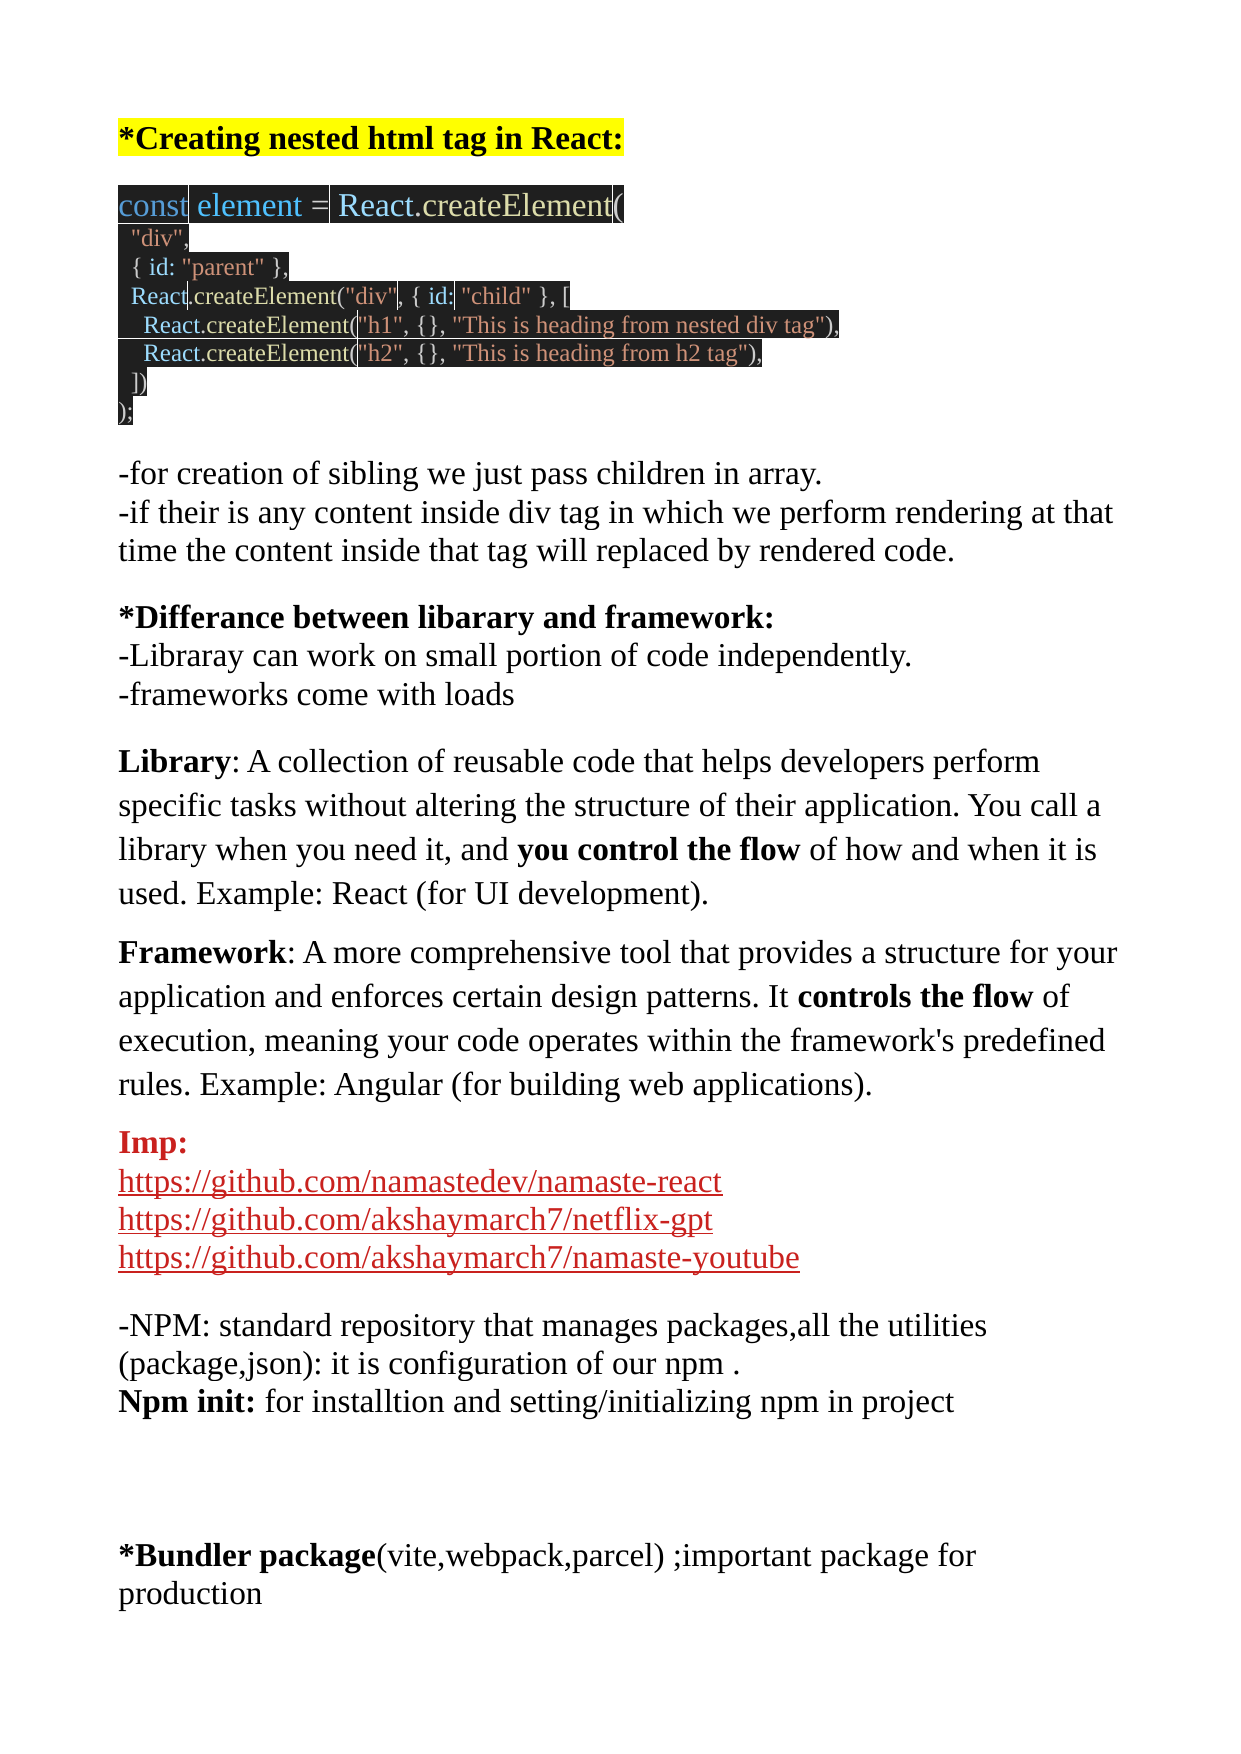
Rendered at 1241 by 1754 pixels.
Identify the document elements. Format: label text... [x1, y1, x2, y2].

text *Bundler package(vite,webpack,parcel) ;important package for production [118, 1535, 1122, 1611]
text (package,json): it is configuration of our npm . [118, 1343, 1122, 1381]
text { id: "parent" }, [118, 252, 1122, 281]
text ); [118, 396, 1122, 425]
text *Differance between libarary and framework: [118, 597, 1122, 636]
text ]) [118, 367, 1122, 396]
text const element = React.createElement( [118, 185, 1122, 223]
text -for creation of sibling we just pass children in array. [118, 453, 1122, 492]
text Framework: A more comprehensive tool that provides a structure for your application and enforces certain design patterns. It controls the flow of execution, meaning your code operates within the framework's predefined rules. Example: Angular (for building web applications). [118, 932, 1122, 1102]
text "div", [118, 223, 1122, 252]
text *Creating nested html tag in React: [118, 118, 1122, 156]
text React.createElement("div", { id: "child" }, [ [118, 281, 1122, 310]
text https://github.com/namastedev/namaste-react [118, 1161, 1122, 1199]
text https://github.com/akshaymarch7/namaste-youtube [118, 1238, 1122, 1276]
text -Libraray can work on small portion of code independently. [118, 636, 1122, 674]
text Imp: [118, 1123, 1122, 1161]
text React.createElement("h1", {}, "This is heading from nested div tag"), [118, 310, 1122, 338]
text -NPM: standard repository that manages packages,all the utilities [118, 1305, 1122, 1343]
text React.createElement("h2", {}, "This is heading from h2 tag"), [118, 338, 1122, 367]
text Library: A collection of reusable code that helps developers perform specific tasks without altering the structure of their application. You call a library when you need it, and you control the flow of how and when it is used. Example: React (for UI development). [118, 741, 1122, 912]
text -if their is any content inside div tag in which we perform rendering at that time the content inside that tag will replaced by rendered code. [118, 492, 1122, 568]
text -frameworks come with loads [118, 674, 1122, 712]
text https://github.com/akshaymarch7/netflix-gpt [118, 1199, 1122, 1238]
text Npm init: for installtion and setting/initializing npm in project [118, 1381, 1122, 1420]
